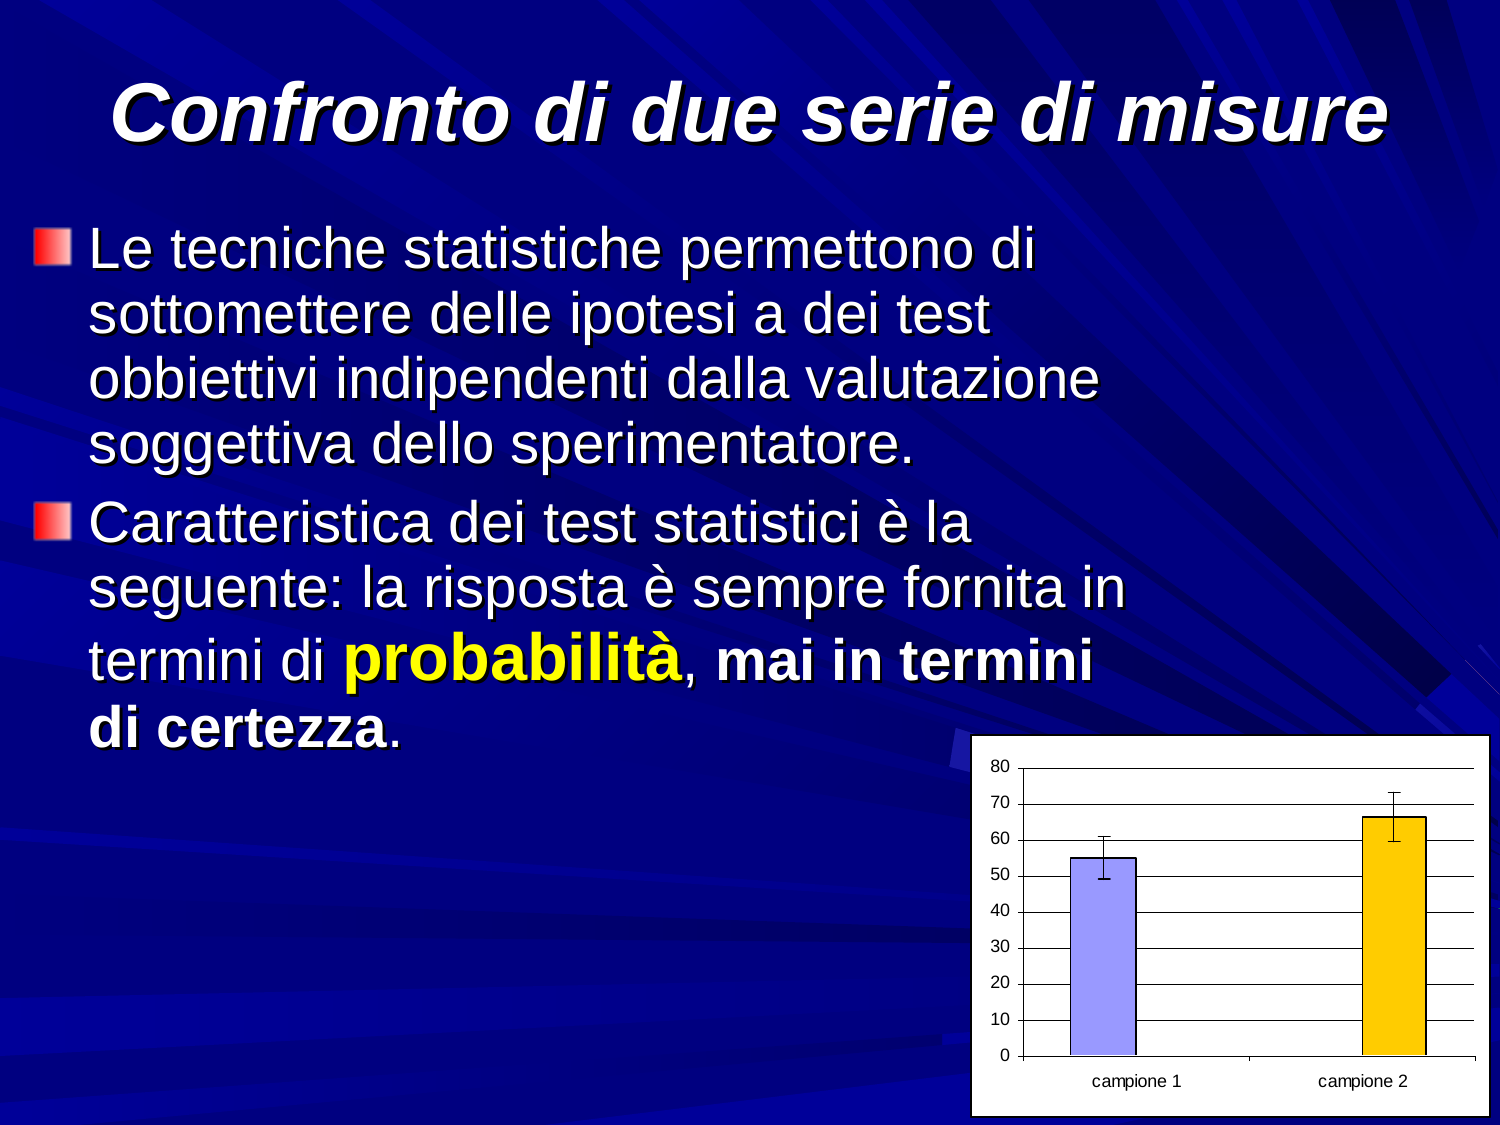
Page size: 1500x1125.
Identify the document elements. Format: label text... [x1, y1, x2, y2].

list Le tecniche statistiche permettono di sottomettere delle ipotesi a dei test obbiettivi indipendenti dalla valutazione soggettiva dello sperimentatore. Caratteristica dei test statistici è la seguente: la risposta è sempre fornita in termini di probabilità, mai in termini di certezza. [17, 208, 1166, 952]
title Confronto di due serie di misure [75, 18, 1426, 207]
picture [962, 726, 1500, 1125]
